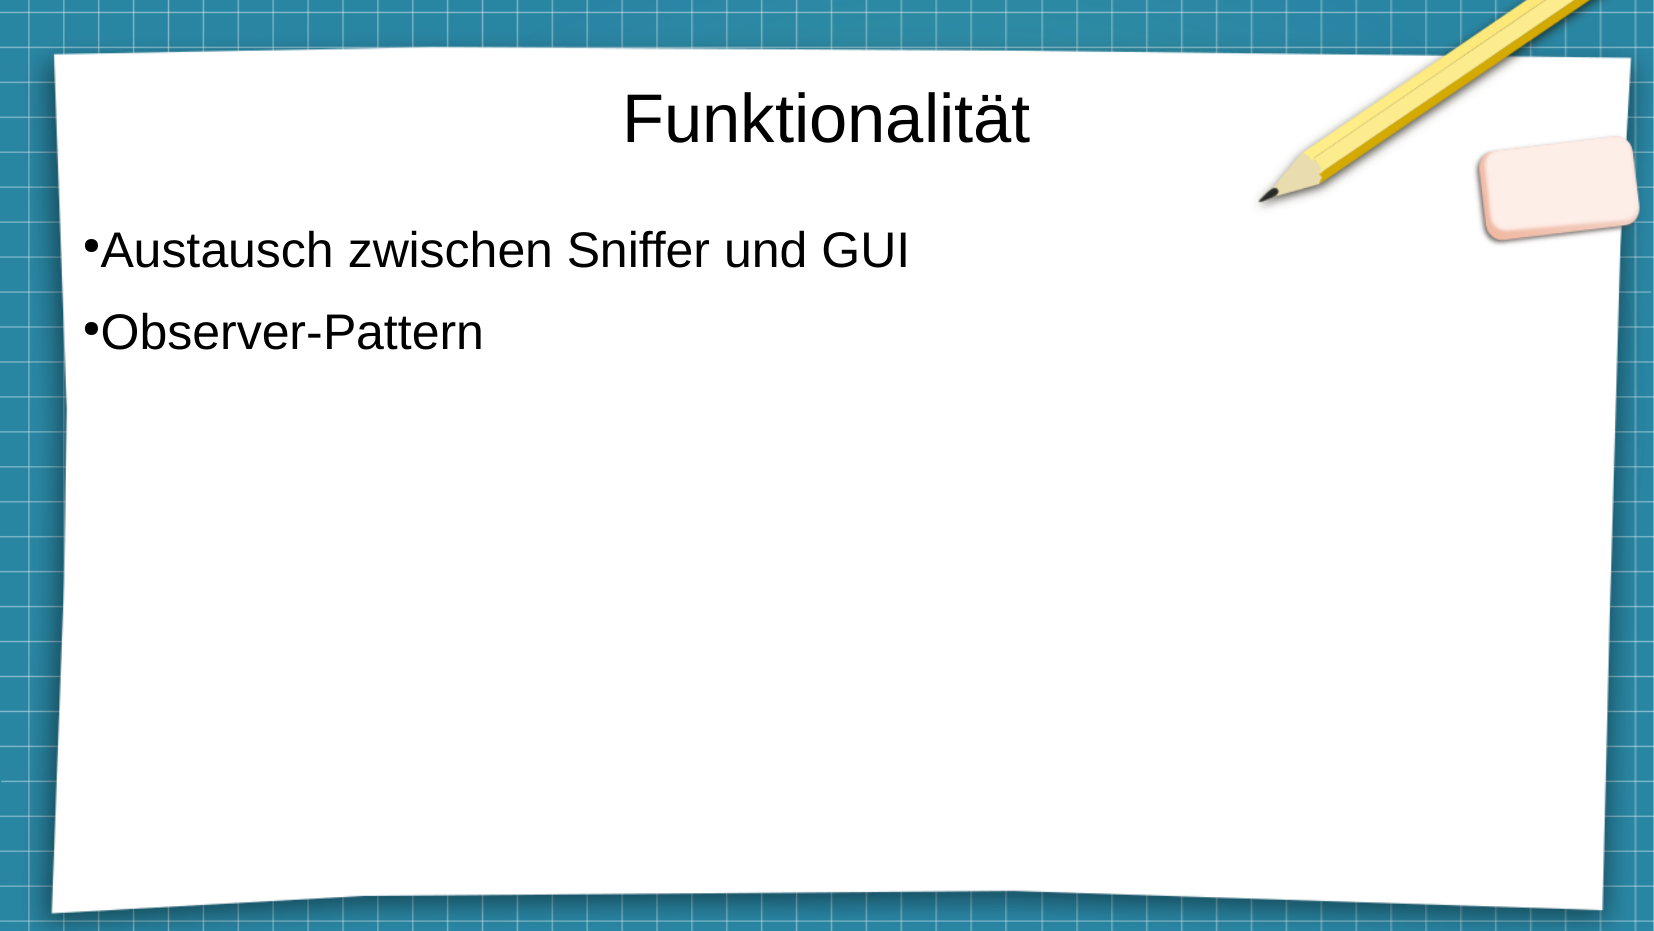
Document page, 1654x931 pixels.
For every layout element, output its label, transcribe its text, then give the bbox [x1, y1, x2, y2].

picture [0, 0, 1654, 931]
title Funktionalität [82, 37, 1571, 193]
list Austausch zwischen Sniffer und GUI Observer-Pattern [82, 217, 1571, 758]
